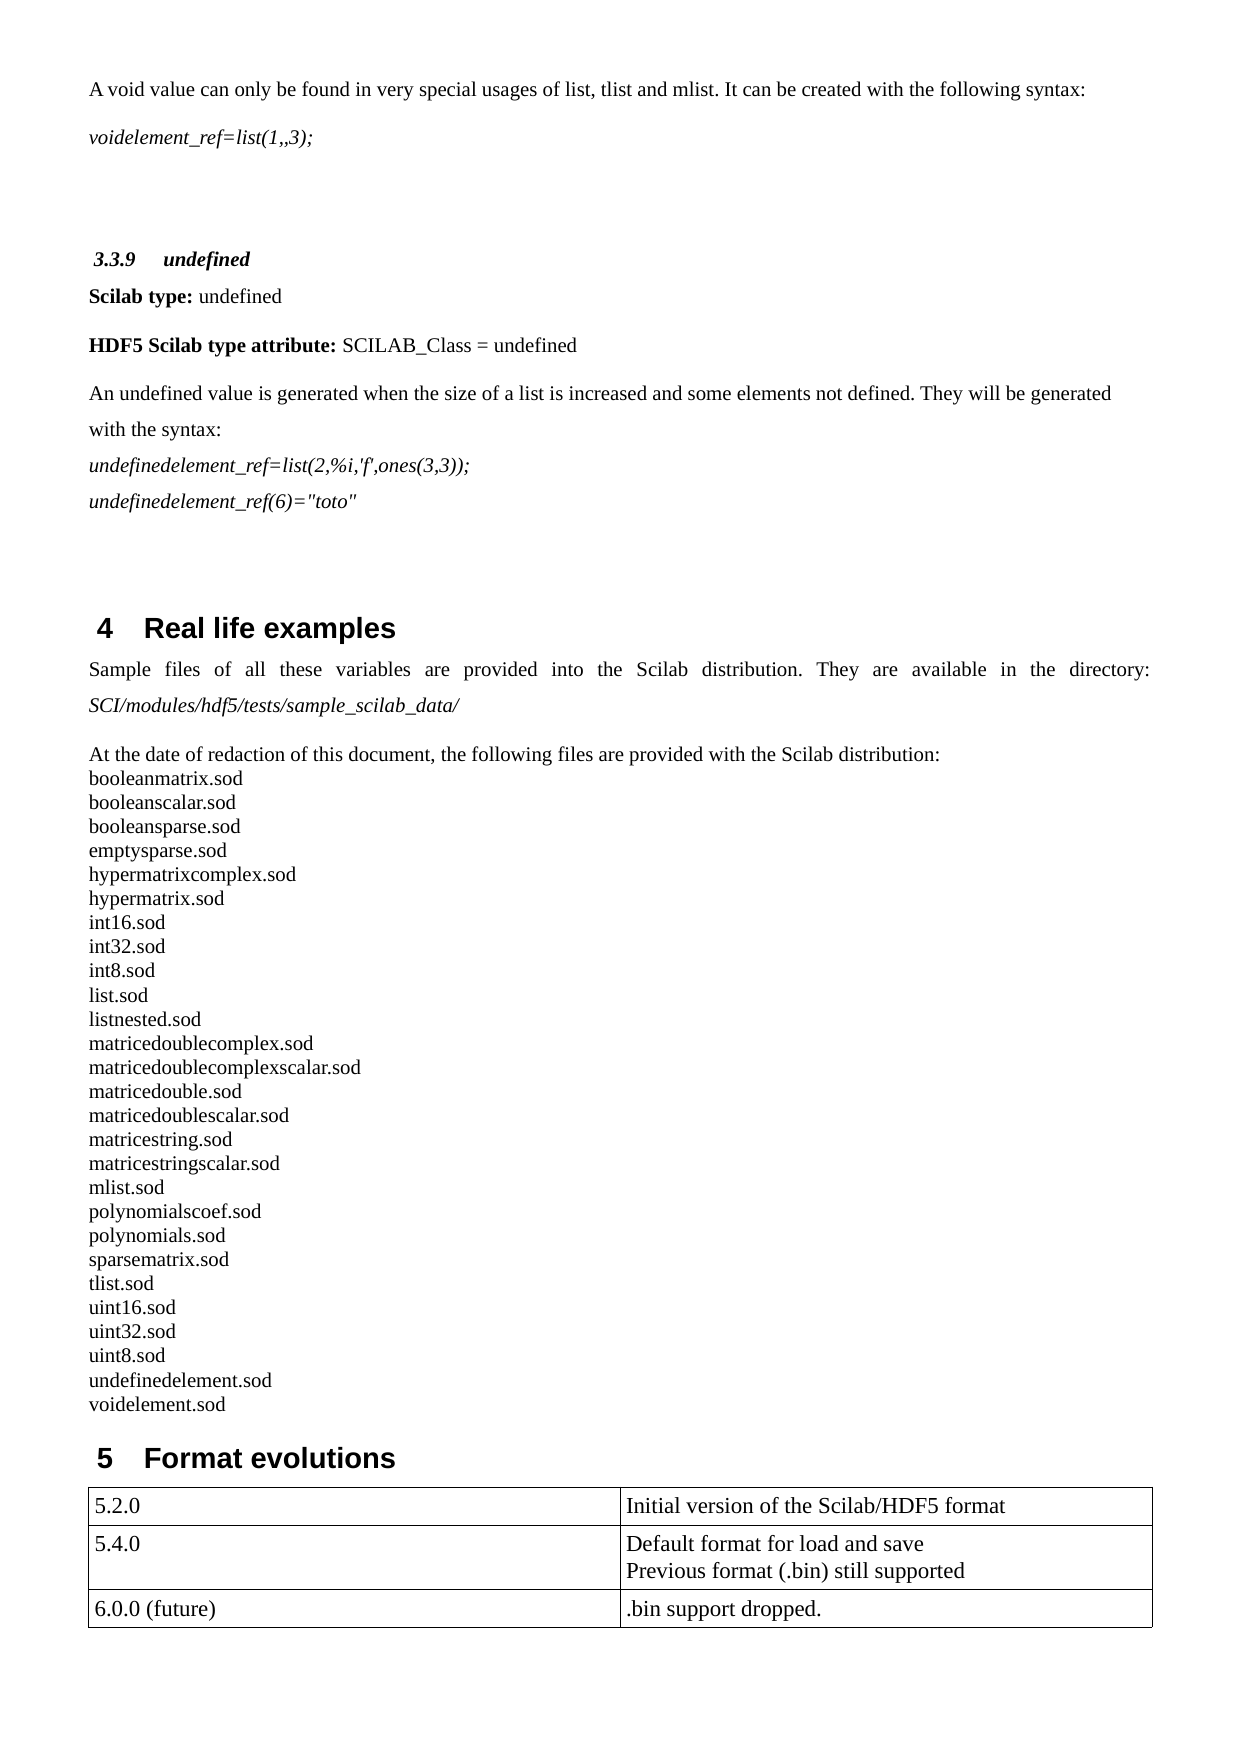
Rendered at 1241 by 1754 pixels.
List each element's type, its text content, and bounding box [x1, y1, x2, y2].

text At the date of redaction of this document, the following files are provided with the Scilab distribution: booleanmatrix.sod booleanscalar.sod [88, 742, 1152, 814]
text uint16.sod [88, 1295, 1152, 1319]
text int32.sod [88, 934, 1152, 958]
text sparsematrix.sod [88, 1247, 1152, 1271]
text A void value can only be found in very special usages of list, tlist and mlist. It can be created with the following syntax: [88, 77, 1152, 101]
text mlist.sod [88, 1175, 1152, 1199]
text matricestring.sod [88, 1127, 1152, 1151]
text matricedoublescalar.sod [88, 1103, 1152, 1127]
text list.sod [88, 982, 1152, 1007]
text int8.sod [88, 958, 1152, 982]
text HDF5 Scilab type attribute: SCILAB_Class = undefined [88, 332, 1152, 357]
text matricedouble.sod [88, 1079, 1152, 1103]
text hypermatrixcomplex.sod [88, 862, 1152, 886]
text Scilab type: undefined [88, 284, 1152, 308]
text listnested.sod [88, 1007, 1152, 1031]
text polynomials.sod [88, 1223, 1152, 1247]
text polynomialscoef.sod [88, 1199, 1152, 1223]
text hypermatrix.sod [88, 886, 1152, 910]
table_cell 6.0.0 (future) [89, 1590, 620, 1627]
subtitle undefined [88, 247, 1152, 271]
text matricedoublecomplexscalar.sod [88, 1055, 1152, 1079]
text matricedoublecomplex.sod [88, 1031, 1152, 1055]
text voidelement_ref=list(1,,3); [88, 125, 1152, 149]
table_header 5.2.0 [89, 1488, 620, 1524]
table_cell 5.4.0 [89, 1526, 620, 1589]
text undefinedelement.sod [88, 1367, 1152, 1392]
text emptysparse.sod [88, 838, 1152, 862]
text int16.sod [88, 910, 1152, 934]
text voidelement.sod [88, 1392, 1152, 1416]
text Sample files of all these variables are provided into the Scilab distribution. They are available in the directory: SCI/modules/hdf5/tests/sample_scilab_data/ [88, 657, 1152, 717]
text matricestringscalar.sod [88, 1151, 1152, 1175]
text uint32.sod [88, 1319, 1152, 1343]
subtitle Real life examples [88, 611, 1152, 645]
text An undefined value is generated when the size of a list is increased and some elements not defined. They will be generated with the syntax: undefinedelement_ref=list(2,%i,'f',ones(3,3)); undefinedelement_ref(6)="toto" [88, 381, 1152, 513]
text booleansparse.sod [88, 814, 1152, 838]
text uint8.sod [88, 1343, 1152, 1367]
subtitle Format evolutions [88, 1441, 1152, 1474]
table_cell .bin support dropped. [621, 1590, 1152, 1627]
table_cell Default format for load and save Previous format (.bin) still supported [621, 1526, 1152, 1589]
text tlist.sod [88, 1271, 1152, 1295]
table_header Initial version of the Scilab/HDF5 format [621, 1488, 1152, 1524]
